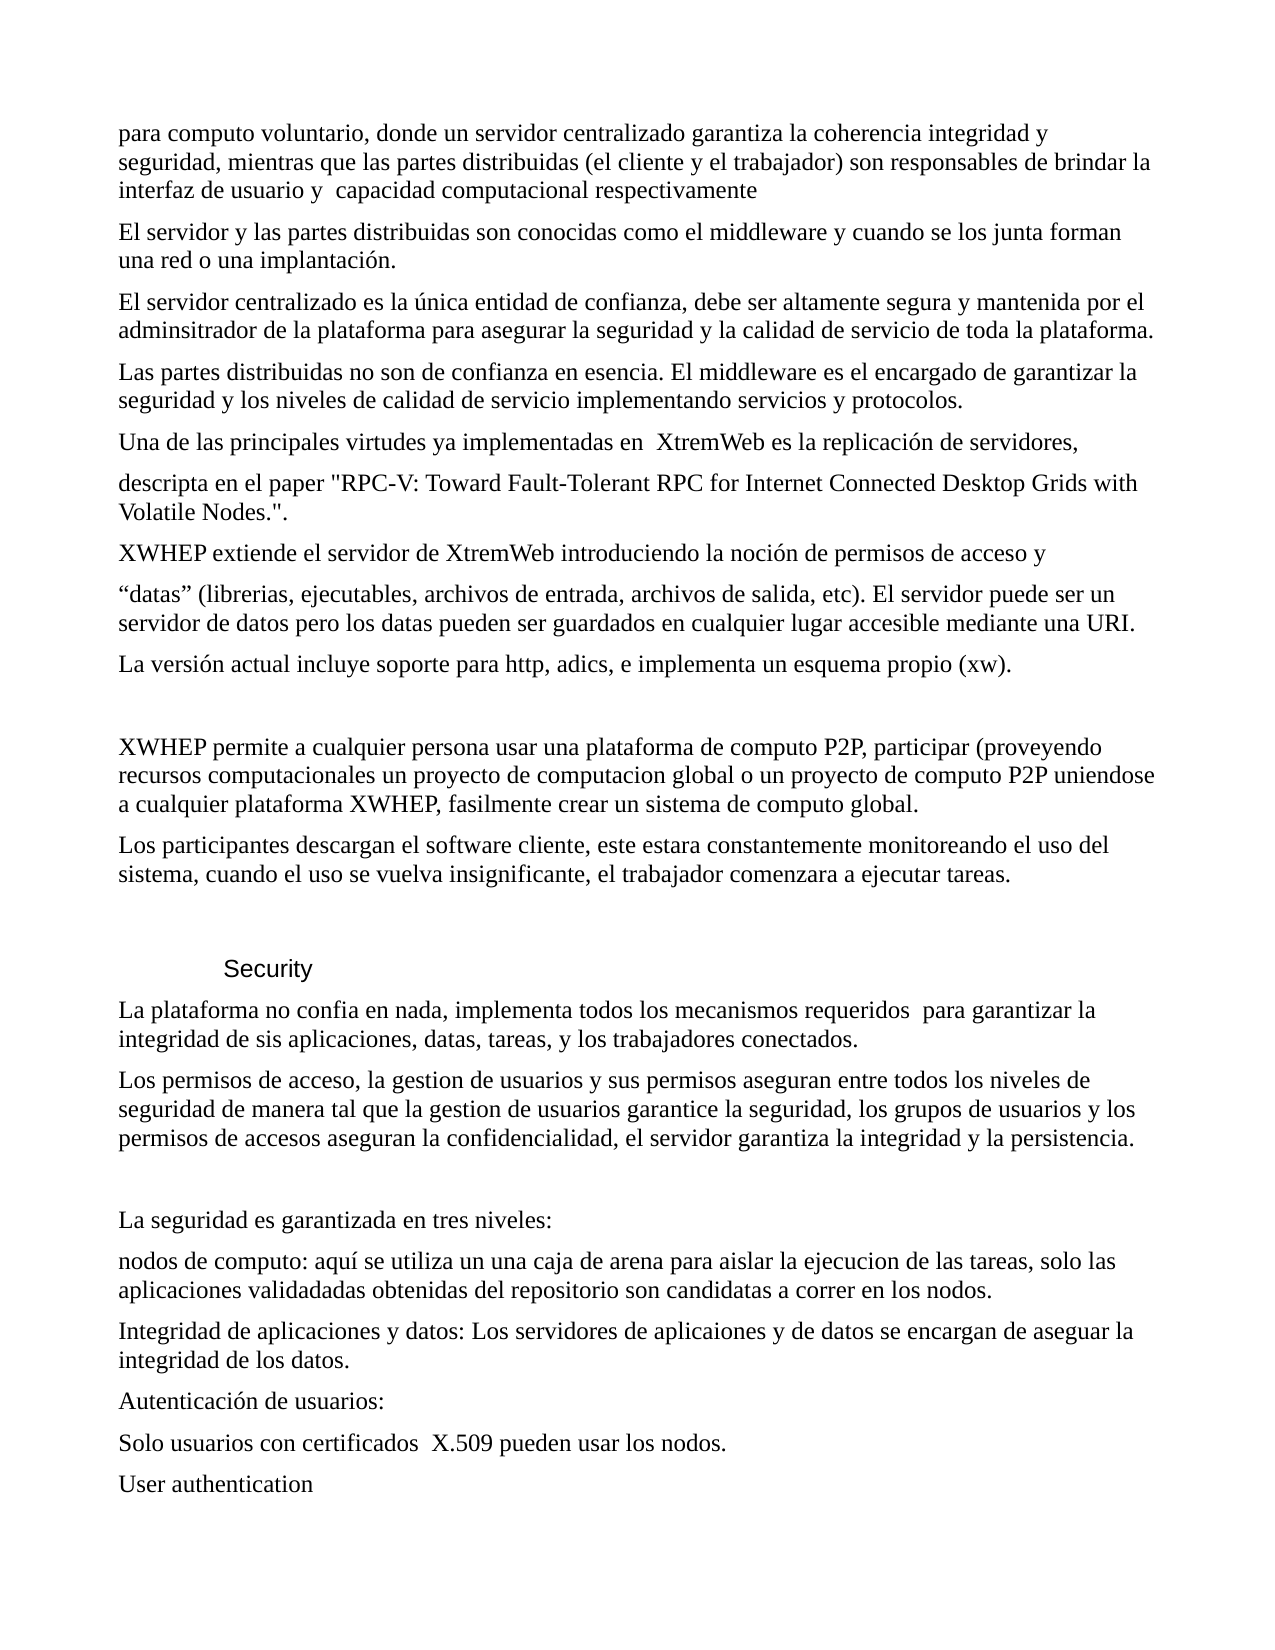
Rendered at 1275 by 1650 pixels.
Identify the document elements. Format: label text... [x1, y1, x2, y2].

text El servidor y las partes distribuidas son conocidas como el middleware y cuando se los junta forman una red o una implantación. [118, 217, 1157, 274]
text Una de las principales virtudes ya implementadas en XtremWeb es la replicación de servidores, [118, 427, 1157, 456]
subtitle Security [118, 926, 1157, 983]
text User authentication [118, 1469, 1157, 1498]
text Los participantes descargan el software cliente, este estara constantemente monitoreando el uso del sistema, cuando el uso se vuelva insignificante, el trabajador comenzara a ejecutar tareas. [118, 831, 1157, 888]
text Las partes distribuidas no son de confianza en esencia. El middleware es el encargado de garantizar la seguridad y los niveles de calidad de servicio implementando servicios y protocolos. [118, 357, 1157, 414]
text Integridad de aplicaciones y datos: Los servidores de aplicaiones y de datos se encargan de aseguar la integridad de los datos. [118, 1316, 1157, 1374]
text La versión actual incluye soporte para http, adics, e implementa un esquema propio (xw). [118, 649, 1157, 678]
text XWHEP extiende el servidor de XtremWeb introduciendo la noción de permisos de acceso y [118, 538, 1157, 567]
text La plataforma no confia en nada, implementa todos los mecanismos requeridos para garantizar la integridad de sis aplicaciones, datas, tareas, y los trabajadores conectados. [118, 995, 1157, 1053]
text XWHEP permite a cualquier persona usar una plataforma de computo P2P, participar (proveyendo recursos computacionales un proyecto de computacion global o un proyecto de computo P2P uniendose a cualquier plataforma XWHEP, fasilmente crear un sistema de computo global. [118, 732, 1157, 818]
text descripta en el paper "RPC-V: Toward Fault-Tolerant RPC for Internet Connected Desktop Grids with Volatile Nodes.". [118, 468, 1157, 526]
text nodos de computo: aquí se utiliza un una caja de arena para aislar la ejecucion de las tareas, solo las aplicaciones validadadas obtenidas del repositorio son candidatas a correr en los nodos. [118, 1246, 1157, 1304]
text Los permisos de acceso, la gestion de usuarios y sus permisos aseguran entre todos los niveles de seguridad de manera tal que la gestion de usuarios garantice la seguridad, los grupos de usuarios y los permisos de accesos aseguran la confidencialidad, el servidor garantiza la integridad y la persistencia. [118, 1065, 1157, 1151]
text para computo voluntario, donde un servidor centralizado garantiza la coherencia integridad y seguridad, mientras que las partes distribuidas (el cliente y el trabajador) son responsables de brindar la interfaz de usuario y capacidad computacional respectivamente [118, 118, 1157, 204]
text “datas” (librerias, ejecutables, archivos de entrada, archivos de salida, etc). El servidor puede ser un servidor de datos pero los datas pueden ser guardados en cualquier lugar accesible mediante una URI. [118, 579, 1157, 637]
text Autenticación de usuarios: [118, 1386, 1157, 1415]
text Solo usuarios con certificados X.509 pueden usar los nodos. [118, 1428, 1157, 1456]
text La seguridad es garantizada en tres niveles: [118, 1205, 1157, 1234]
text El servidor centralizado es la única entidad de confianza, debe ser altamente segura y mantenida por el adminsitrador de la plataforma para asegurar la seguridad y la calidad de servicio de toda la plataforma. [118, 287, 1157, 344]
